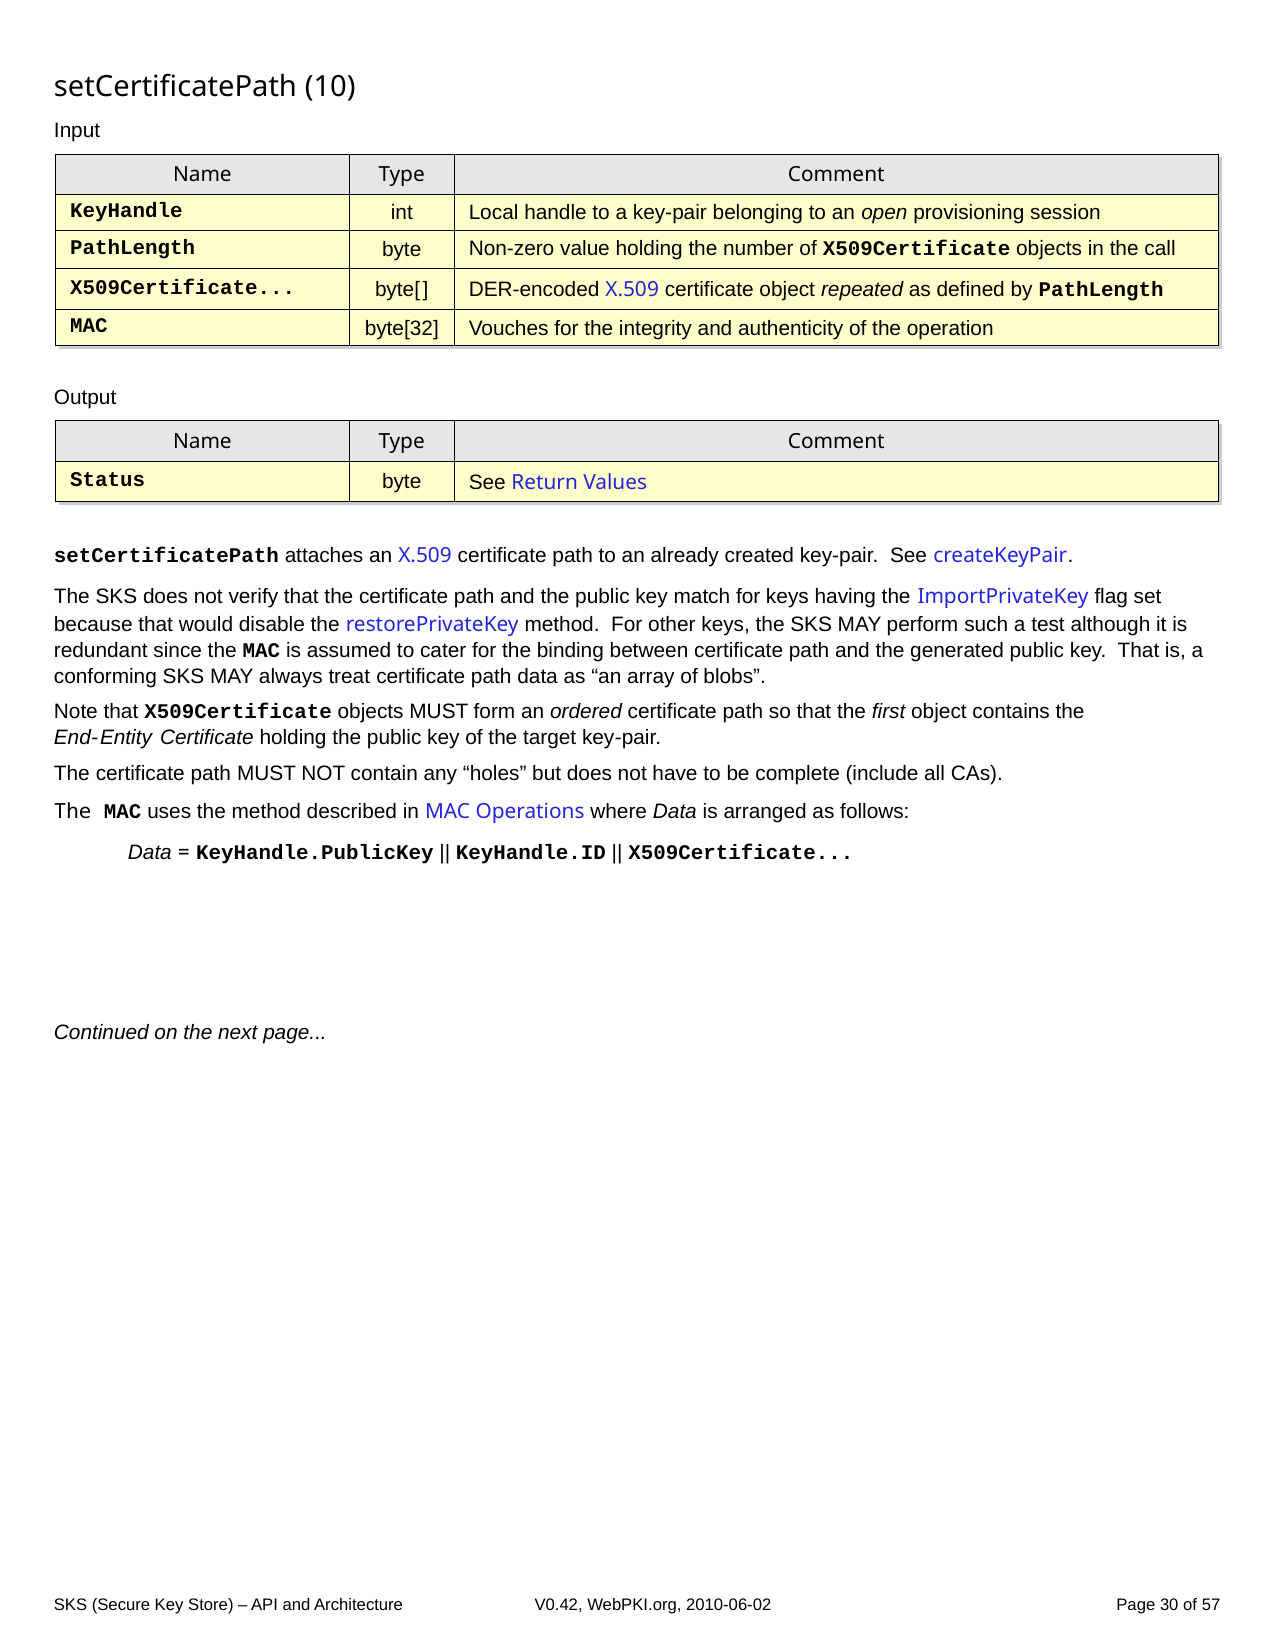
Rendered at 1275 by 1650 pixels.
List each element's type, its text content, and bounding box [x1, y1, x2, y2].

table_cell See Return Values [455, 462, 1218, 501]
table_cell byte⁮[32] [350, 310, 454, 345]
subtitle setCertificatePath (10) [54, 66, 1221, 105]
table_cell byte [350, 231, 454, 268]
table_header Type [350, 155, 454, 194]
table_header Comment [455, 155, 1218, 194]
table_cell byte [350, 462, 454, 501]
table_cell X509Certificate... [56, 269, 349, 309]
text Continued on the next page... [54, 1020, 1221, 1044]
table_cell int [350, 195, 454, 230]
text Data = KeyHandle.PublicKey || KeyHandle.ID || X509Certificate... [54, 837, 1221, 866]
table_cell byte⁮[ ] [350, 269, 454, 309]
table_cell KeyHandle [56, 195, 349, 230]
text The MAC uses the method described in MAC Operations where Data is arranged as follows: [54, 797, 1221, 825]
text Input [54, 118, 1221, 142]
table_header Type [350, 421, 454, 461]
table_cell Status [56, 462, 349, 501]
table_cell DER-encoded X.509 certificate object repeated as defined by PathLength‪‫‬‭‪‏‪‏‎ [455, 269, 1218, 309]
table_cell MAC [56, 310, 349, 345]
table_header Name [56, 155, 349, 194]
text The certificate path MUST NOT contain any “holes” but does not have to be complete (include all CAs). [54, 761, 1221, 785]
table_cell Non-zero value holding the number of X509Certificate objects in the call [455, 231, 1218, 268]
table_cell PathLength [56, 231, 349, 268]
text The SKS does not verify that the certificate path and the public key match for keys having the ImportPrivateKey flag set because that would disable the restorePrivateKey method. For other keys, the SKS MAY perform such a test although it is redundant since the MAC is assumed to cater for the binding between certificate path and the generated public key. That is, a conforming SKS MAY always treat certificate path data as “an array of blobs”. [54, 581, 1221, 688]
table_header Comment [455, 421, 1218, 461]
table_header Name [56, 421, 349, 461]
table_cell Local handle to a key-pair belonging to an open provisioning session [455, 195, 1218, 230]
table_cell Vouches for the integrity and authenticity of the operation [455, 310, 1218, 345]
text setCertificatePath attaches an X.509 certificate path to an already created key-pair. See createKeyPair. [54, 541, 1221, 569]
text Note that X509Certificate objects MUST form an ordered certificate path so that the first object contains the End‑Entity Certificate holding the public key of the target key‑pair. [54, 699, 1221, 749]
text Output [54, 385, 1221, 409]
